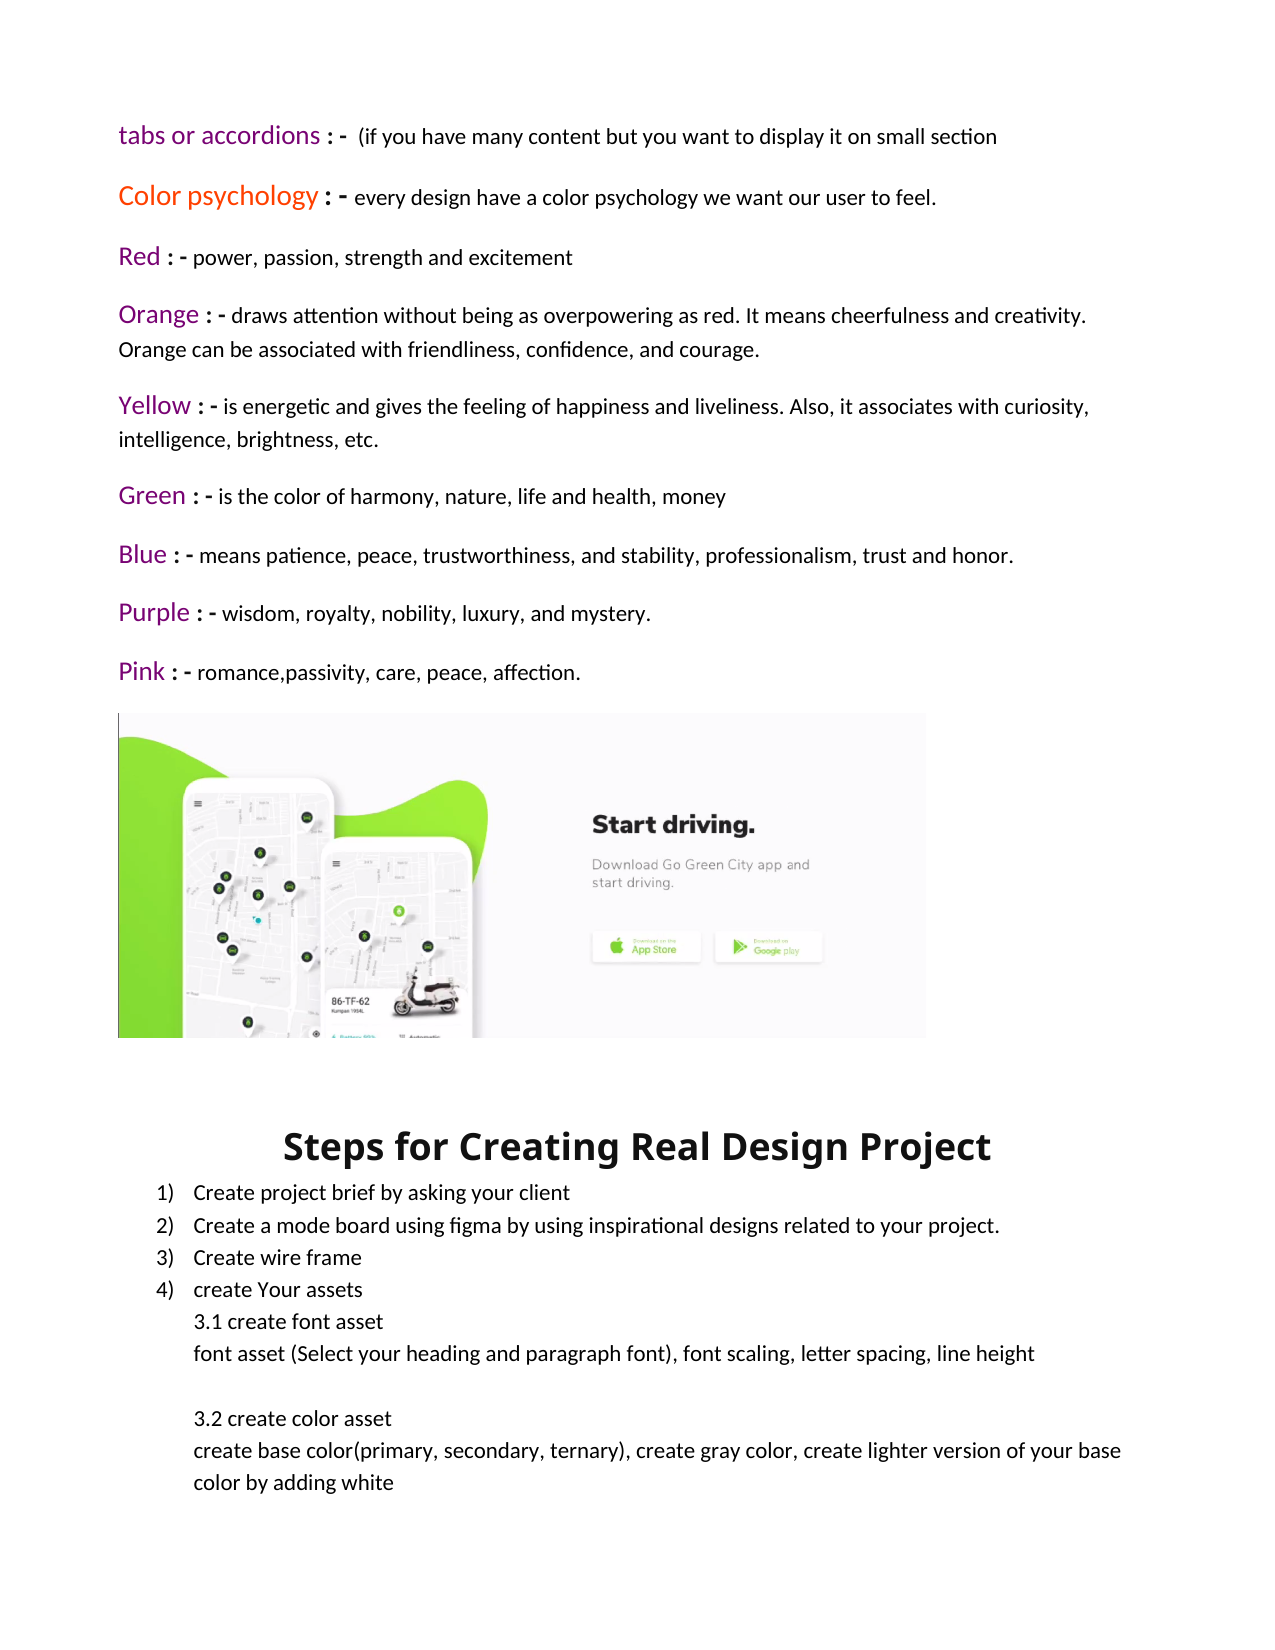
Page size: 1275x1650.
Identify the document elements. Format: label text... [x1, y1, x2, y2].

list Create a mode board using figma by using inspirational designs related to your project. [156, 1211, 1157, 1239]
text Blue : - means patience, peace, trustworthiness, and stability, professionalism, trust and honor. [118, 537, 1157, 570]
text Orange : - draws attention without being as overpowering as red. It means cheerfulness and creativity. Orange can be associated with friendliness, confidence, and courage. [118, 298, 1157, 363]
text Color psychology : - every design have a color psychology we want our user to feel. [118, 177, 1157, 213]
text tabs or accordions : - (if you have many content but you want to display it on small section [118, 118, 1157, 151]
list create Your assets [156, 1275, 1157, 1303]
list 3.2 create color asset [156, 1404, 1157, 1432]
list 3.1 create font asset [156, 1307, 1157, 1335]
text Green : - is the color of harmony, nature, life and health, money [118, 478, 1157, 511]
text Pink : - romance,passivity, care, peace, affection. [118, 654, 1157, 687]
list Create wire frame [156, 1243, 1157, 1271]
list font asset (Select your heading and paragraph font), font scaling, letter spacing, line height [156, 1339, 1157, 1367]
subtitle Steps for Creating Real Design Project [118, 1120, 1157, 1171]
text Purple : - wisdom, royalty, nobility, luxury, and mystery. [118, 596, 1157, 628]
list create base color(primary, secondary, ternary), create gray color, create lighter version of your base color by adding white [156, 1436, 1157, 1496]
text Red : - power, passion, strength and excitement [118, 239, 1157, 272]
list Create project brief by asking your client [156, 1178, 1157, 1207]
picture [118, 713, 927, 1038]
text Yellow : - is energetic and gives the feeling of happiness and liveliness. Also, it associates with curiosity, intelligence, brightness, etc. [118, 388, 1157, 453]
